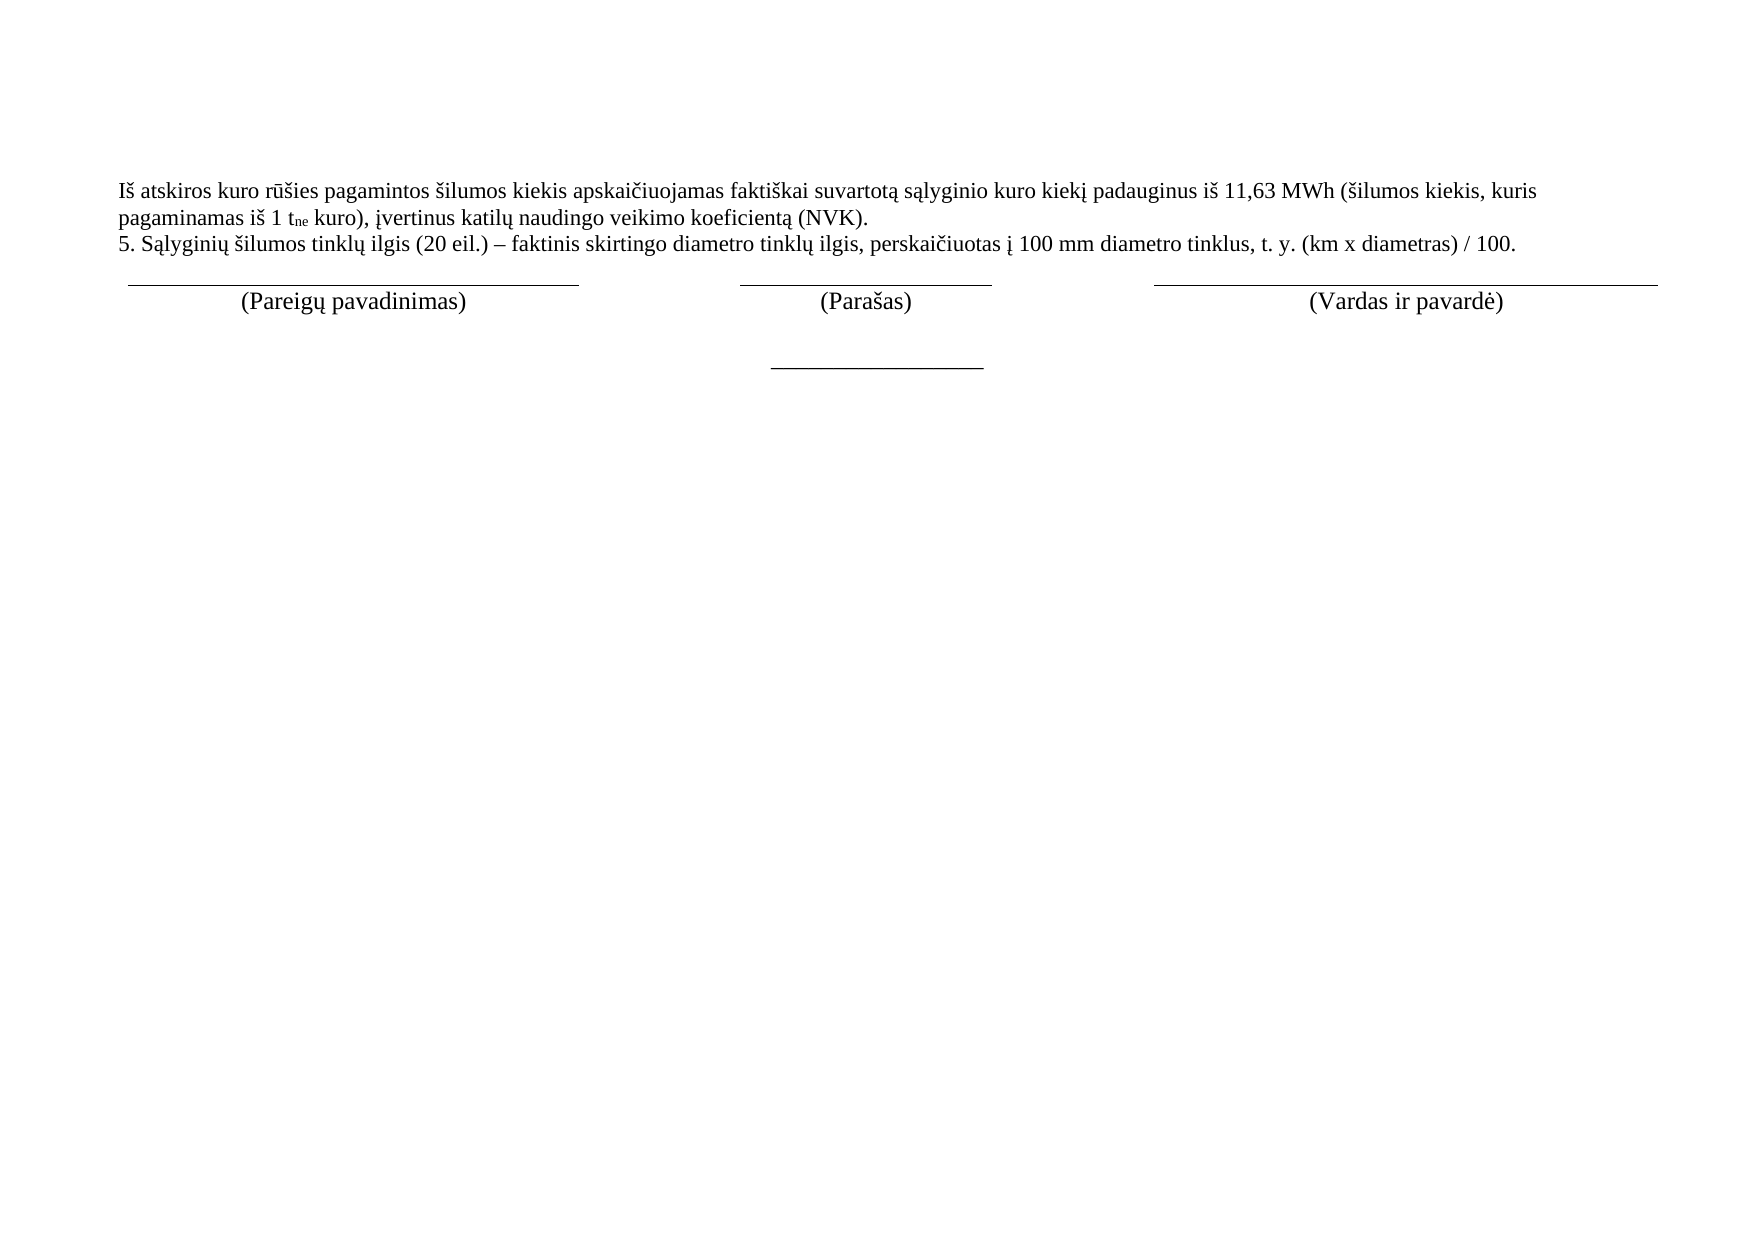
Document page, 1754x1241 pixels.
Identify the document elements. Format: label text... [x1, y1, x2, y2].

table_header (Vardas ir pavardė) [1154, 286, 1658, 315]
table_header [579, 285, 740, 315]
text Iš atskiros kuro rūšies pagamintos šilumos kiekis apskaičiuojamas faktiškai suvartotą sąlyginio kuro kiekį padauginus iš 11,63 MWh (šilumos kiekis, kuris pagaminamas iš 1 tne kuro), įvertinus katilų naudingo veikimo koeficientą (NVK). [118, 177, 1636, 230]
table_header [992, 285, 1154, 315]
text _________________ [118, 343, 1636, 372]
table_header (Parašas) [740, 286, 992, 315]
text 5. Sąlyginių šilumos tinklų ilgis (20 eil.) – faktinis skirtingo diametro tinklų ilgis, perskaičiuotas į 100 mm diametro tinklus, t. y. (km x diametras) / 100. [118, 230, 1636, 256]
table_header (Pareigų pavadinimas) [128, 286, 579, 315]
